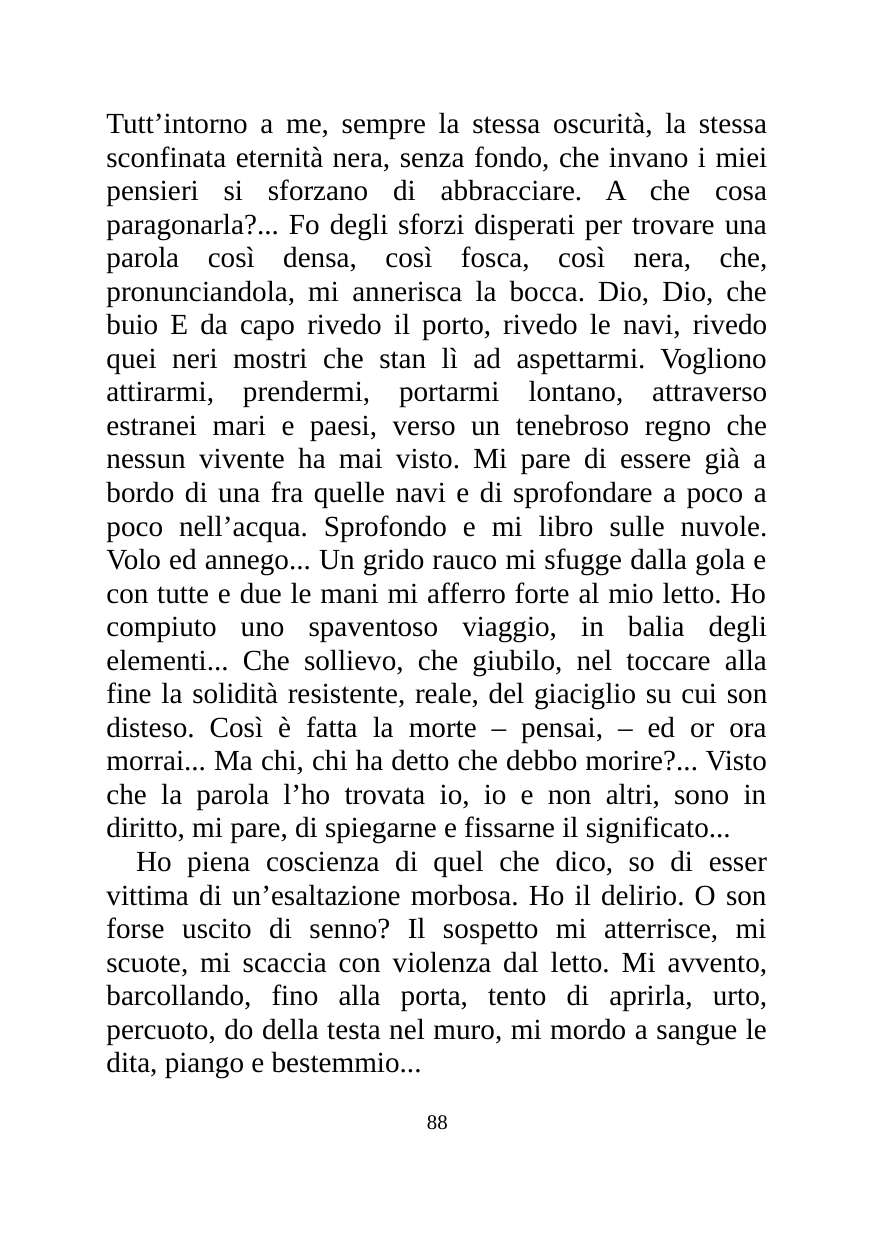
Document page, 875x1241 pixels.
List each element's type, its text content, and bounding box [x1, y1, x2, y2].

text Tutt’intorno a me, sempre la stessa oscurità, la stessa sconfinata eternità nera, senza fondo, che invano i miei pensieri si sforzano di abbracciare. A che cosa paragonarla?... Fo degli sforzi disperati per trovare una parola così densa, così fosca, così nera, che, pronunciandola, mi annerisca la bocca. Dio, Dio, che buio E da capo rivedo il porto, rivedo le navi, rivedo quei neri mostri che stan lì ad aspettarmi. Vogliono attirarmi, prendermi, portarmi lontano, attraverso estranei mari e paesi, verso un tenebroso regno che nessun vivente ha mai visto. Mi pare di essere già a bordo di una fra quelle navi e di sprofondare a poco a poco nell’acqua. Sprofondo e mi libro sulle nuvole. Volo ed annego... Un grido rauco mi sfugge dalla gola e con tutte e due le mani mi afferro forte al mio letto. Ho compiuto uno spaventoso viaggio, in balia degli elementi... Che sollievo, che giubilo, nel toccare alla fine la solidità resistente, reale, del giaciglio su cui son disteso. Così è fatta la morte – pensai, – ed or ora morrai... Ma chi, chi ha detto che debbo morire?... Visto che la parola l’ho trovata io, io e non altri, sono in diritto, mi pare, di spiegarne e fissarne il significato... [106, 106, 768, 844]
text Ho piena coscienza di quel che dico, so di esser vittima di un’esaltazione morbosa. Ho il delirio. O son forse uscito di senno? Il sospetto mi atterrisce, mi scuote, mi scaccia con violenza dal letto. Mi avvento, barcollando, fino alla porta, tento di aprirla, urto, percuoto, do della testa nel muro, mi mordo a sangue le dita, piango e bestemmio... [106, 844, 768, 1079]
